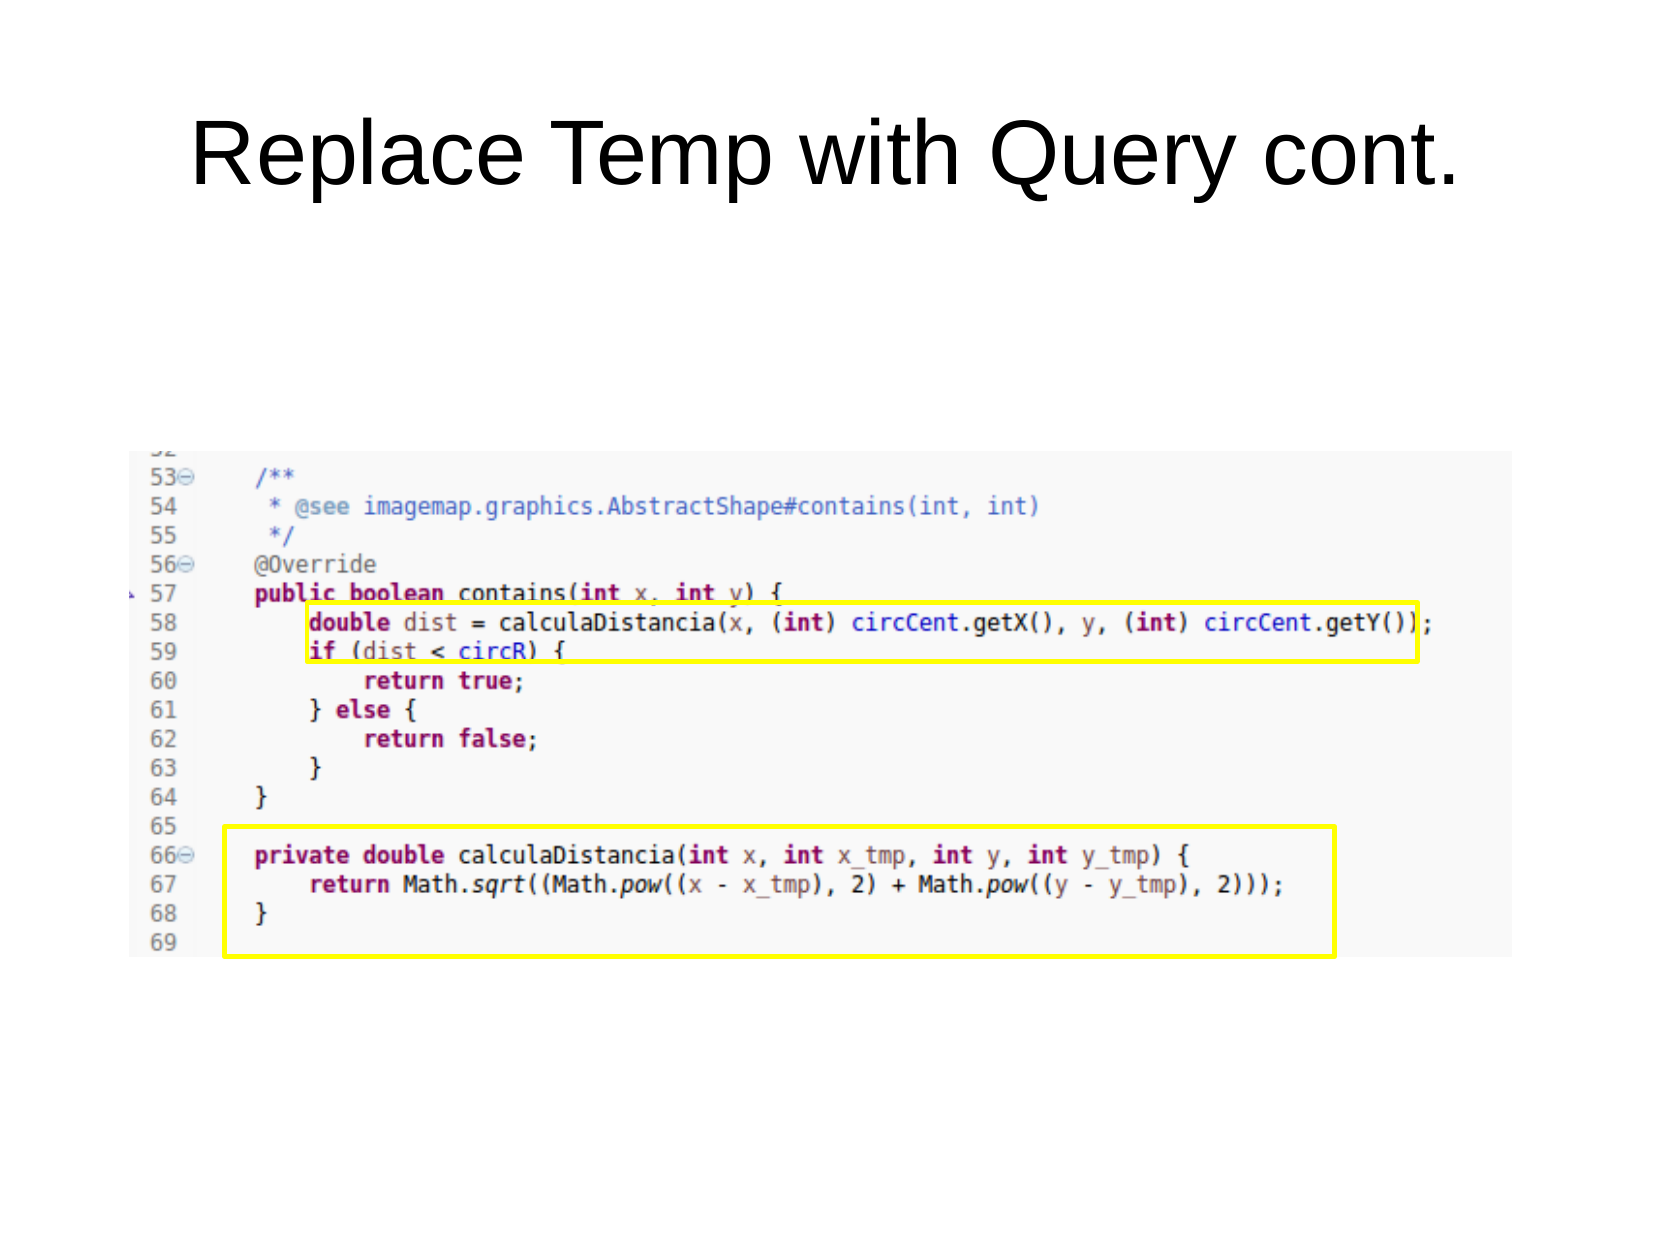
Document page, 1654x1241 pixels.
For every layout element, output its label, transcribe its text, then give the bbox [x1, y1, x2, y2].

picture [129, 451, 1512, 957]
picture [227, 829, 1332, 954]
title Replace Temp with Query cont. [82, 49, 1571, 257]
